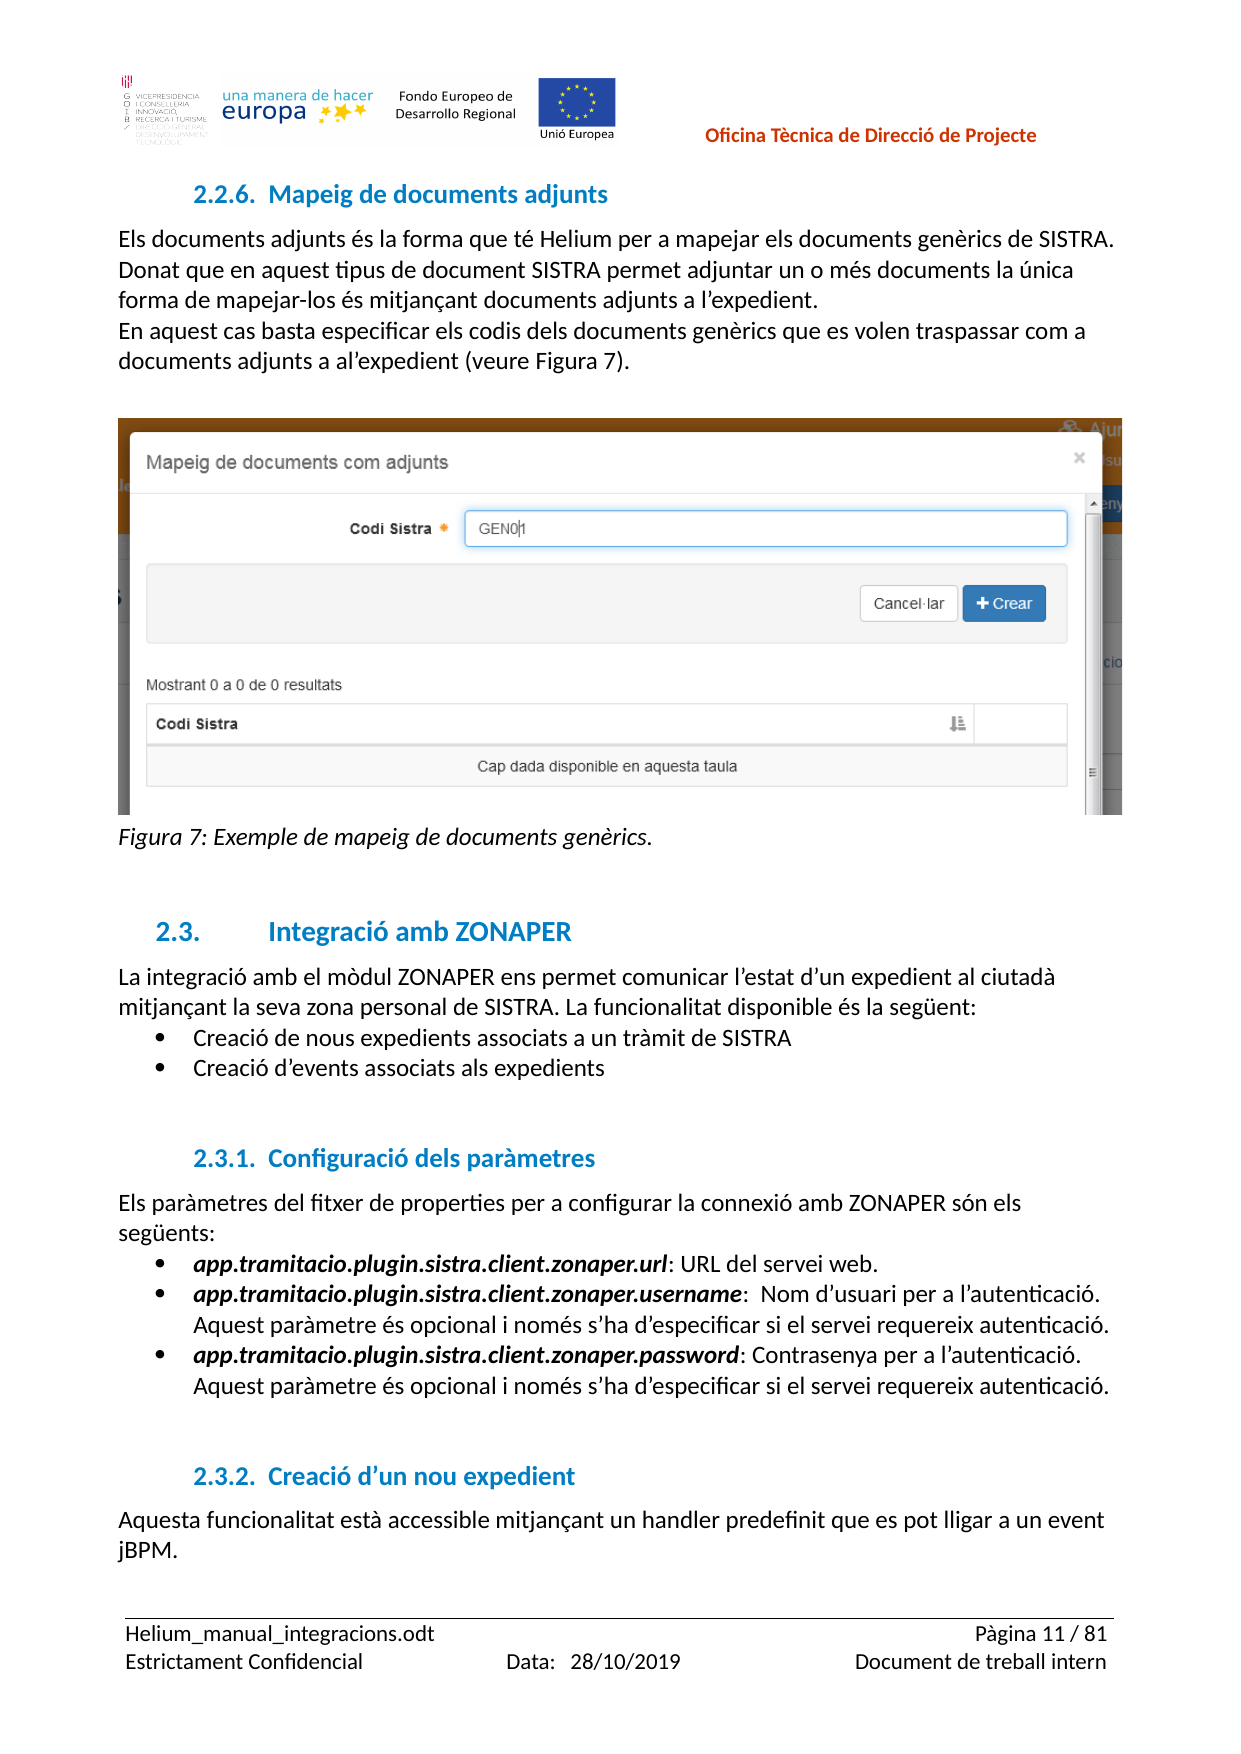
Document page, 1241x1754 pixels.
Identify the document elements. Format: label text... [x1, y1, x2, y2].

text Aquesta funcionalitat està accessible mitjançant un handler predefinit que es pot lligar a un event jBPM. [118, 1504, 1122, 1565]
subtitle Configuració dels paràmetres [193, 1141, 1122, 1174]
picture [118, 73, 213, 147]
subtitle Mapeig de documents adjunts [193, 178, 1122, 211]
list app.tramitacio.plugin.sistra.client.zonaper.username: Nom d’usuari per a l’autenticació. Aquest paràmetre és opcional i només s’ha d’especificar si el servei requereix autenticació. [156, 1278, 1122, 1339]
text En aquest cas basta especificar els codis dels documents genèrics que es volen traspassar com a documents adjunts a al’expedient (veure Figura 7). [118, 315, 1122, 376]
picture [118, 418, 1123, 815]
text Figura 7: Exemple de mapeig de documents genèrics. [118, 815, 1122, 852]
list Creació d’events associats als expedients [156, 1052, 1122, 1083]
text Els documents adjunts és la forma que té Helium per a mapejar els documents genèrics de SISTRA. Donat que en aquest tipus de document SISTRA permet adjuntar un o més documents la única forma de mapejar-los és mitjançant documents adjunts a l’expedient. [118, 223, 1122, 315]
subtitle Creació d’un nou expedient [193, 1459, 1122, 1492]
list Creació de nous expedients associats a un tràmit de SISTRA [156, 1022, 1122, 1052]
list app.tramitacio.plugin.sistra.client.zonaper.password: Contrasenya per a l’autenticació. Aquest paràmetre és opcional i només s’ha d’especificar si el servei requereix autenticació. [156, 1339, 1122, 1400]
subtitle Integració amb ZONAPER [155, 913, 1122, 948]
picture [219, 73, 621, 147]
text La integració amb el mòdul ZONAPER ens permet comunicar l’estat d’un expedient al ciutadà mitjançant la seva zona personal de SISTRA. La funcionalitat disponible és la següent: [118, 961, 1122, 1022]
text Els paràmetres del fitxer de properties per a configurar la connexió amb ZONAPER són els següents: [118, 1187, 1122, 1248]
list app.tramitacio.plugin.sistra.client.zonaper.url: URL del servei web. [156, 1248, 1122, 1278]
